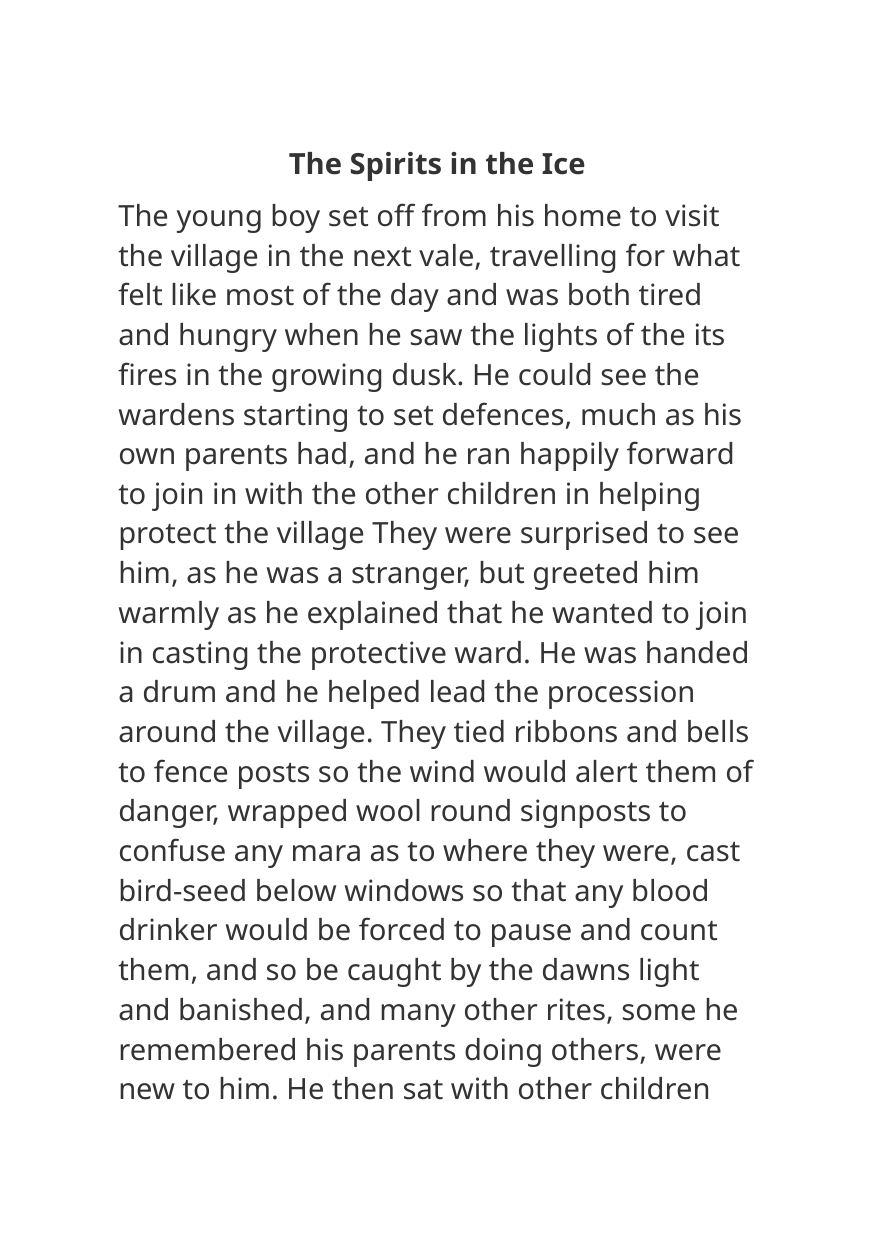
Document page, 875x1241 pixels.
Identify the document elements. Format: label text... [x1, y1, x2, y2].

text The young boy set off from his home to visit the village in the next vale, travelling for what felt like most of the day and was both tired and hungry when he saw the lights of the its fires in the growing dusk. He could see the wardens starting to set defences, much as his own parents had, and he ran happily forward to join in with the other children in helping protect the village They were surprised to see him, as he was a stranger, but greeted him warmly as he explained that he wanted to join in casting the protective ward. He was handed a drum and he helped lead the procession around the village. They tied ribbons and bells to fence posts so the wind would alert them of danger, wrapped wool round signposts to confuse any mara as to where they were, cast bird-seed below windows so that any blood drinker would be forced to pause and count them, and so be caught by the dawns light and banished, and many other rites, some he remembered his parents doing others, were new to him. He then sat with other children [118, 195, 756, 1108]
subtitle The Spirits in the Ice [118, 143, 756, 183]
